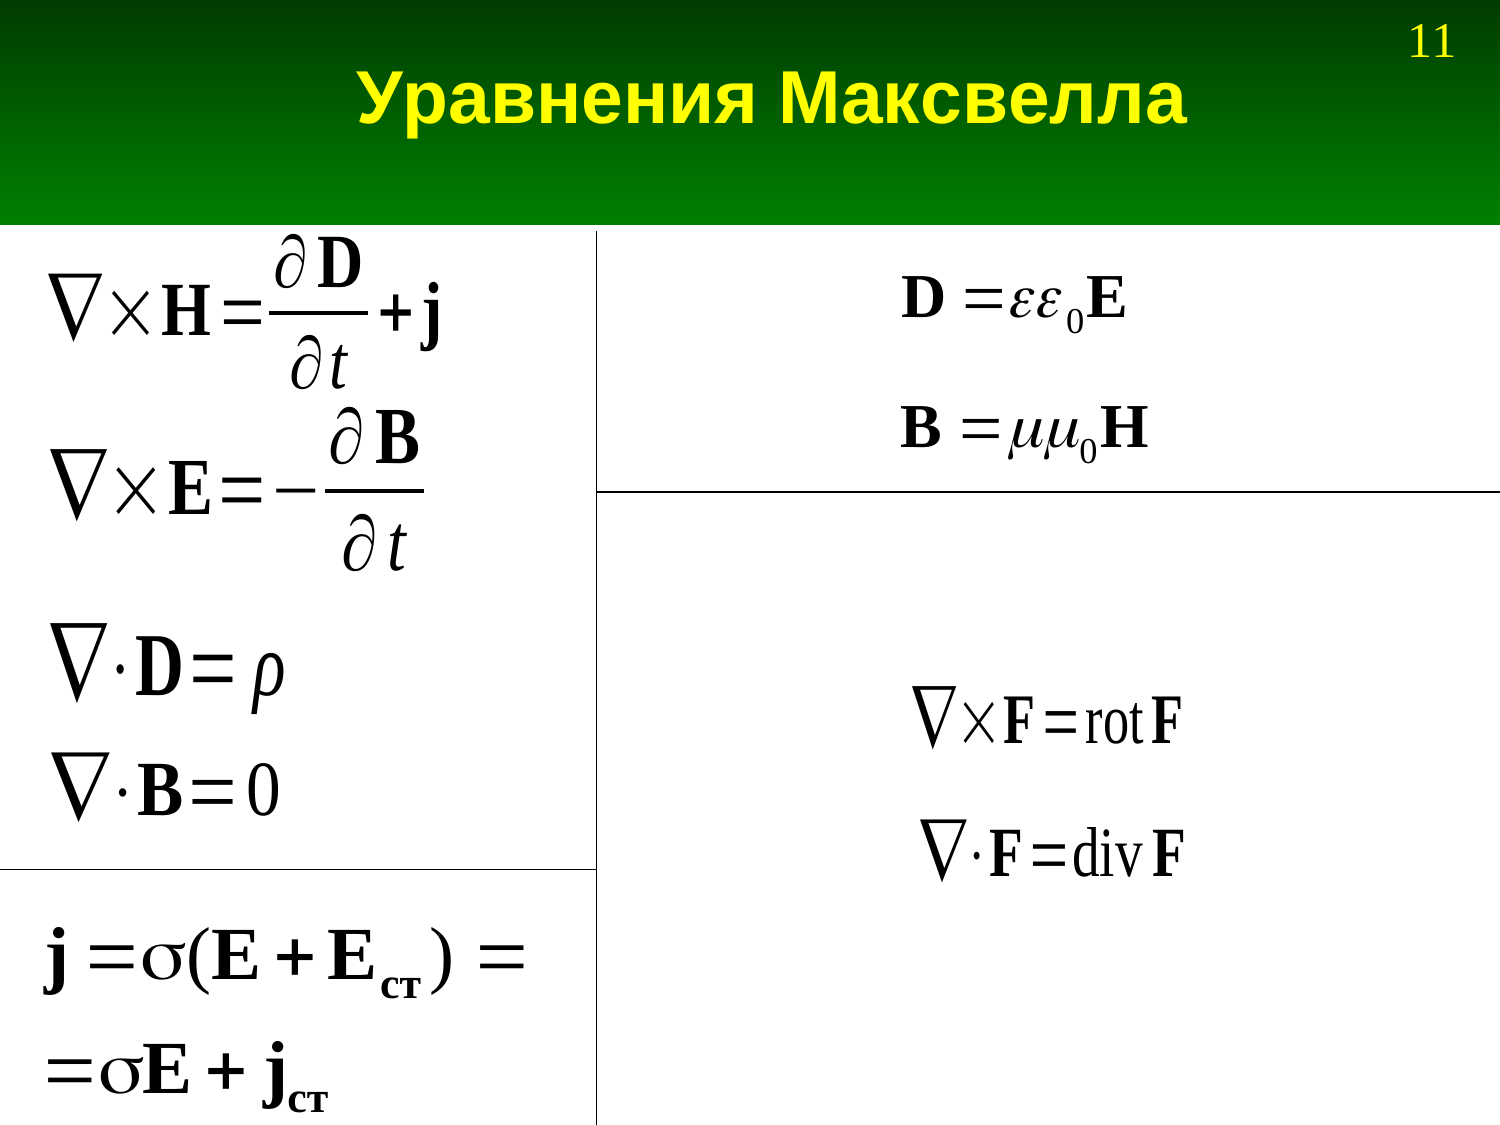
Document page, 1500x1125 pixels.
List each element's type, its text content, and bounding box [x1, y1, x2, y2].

chart [896, 680, 1199, 760]
chart [29, 904, 530, 1125]
chart [891, 255, 1137, 350]
chart [29, 616, 301, 717]
chart [903, 814, 1203, 893]
title Уравнения Максвелла [123, 0, 1399, 188]
chart [28, 220, 459, 587]
chart [891, 385, 1162, 480]
chart [29, 746, 298, 835]
